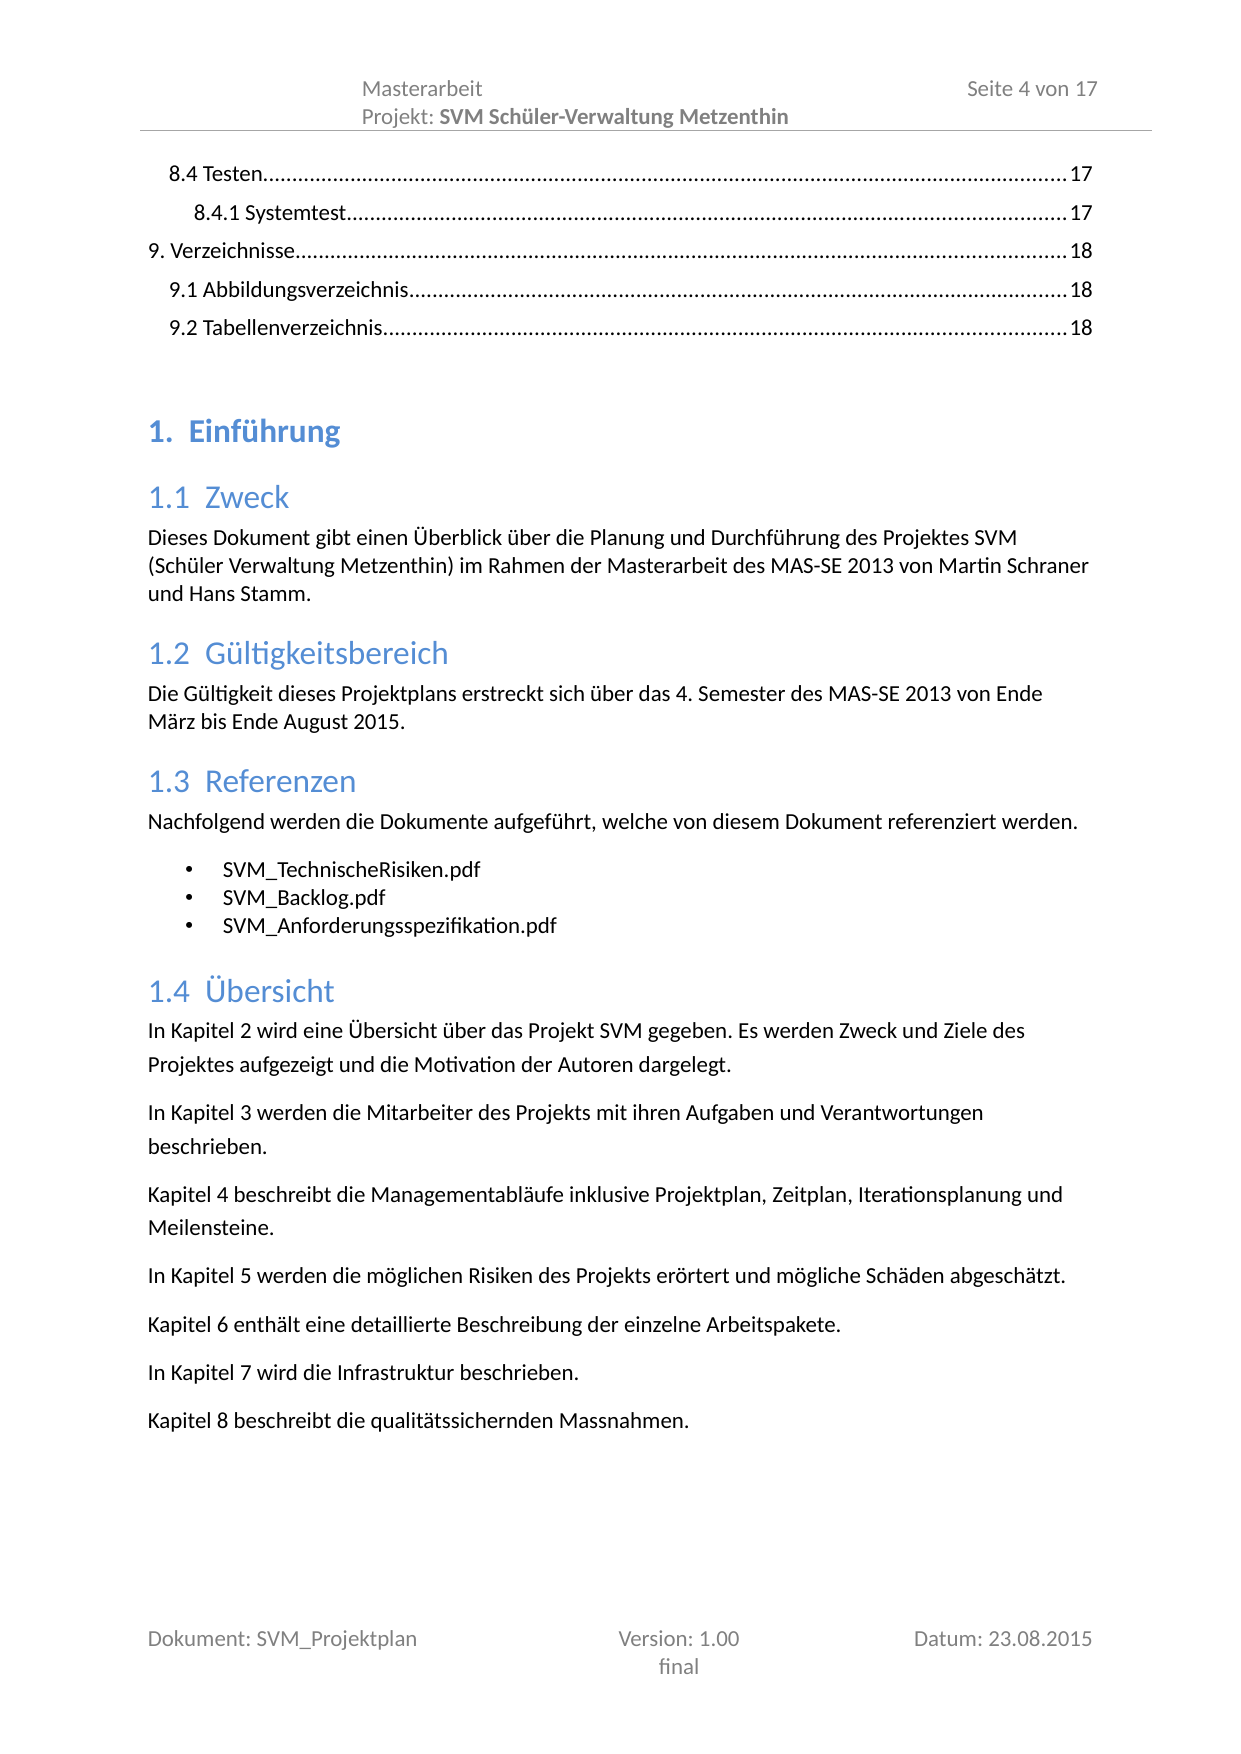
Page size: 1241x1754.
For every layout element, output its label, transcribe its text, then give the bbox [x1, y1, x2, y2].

text Nachfolgend werden die Dokumente aufgeführt, welche von diesem Dokument referenziert werden. [148, 807, 1093, 835]
text 9.2 Tabellenverzeichnis 18 [168, 313, 1093, 341]
text 8.4 Testen 17 [168, 159, 1093, 187]
list SVM_TechnischeRisiken.pdf [185, 855, 1093, 883]
text Kapitel 6 enthält eine detaillierte Beschreibung der einzelne Arbeitspakete. [148, 1310, 1093, 1338]
list SVM_Backlog.pdf [185, 883, 1093, 911]
subtitle Einführung [148, 410, 1093, 451]
list SVM_Anforderungsspezifikation.pdf [185, 911, 1093, 939]
text 9.1 Abbildungsverzeichnis 18 [168, 275, 1093, 303]
subtitle Zweck [148, 476, 1093, 517]
text In Kapitel 7 wird die Infrastruktur beschrieben. [148, 1358, 1093, 1386]
text 9. Verzeichnisse 18 [148, 236, 1093, 264]
text In Kapitel 5 werden die möglichen Risiken des Projekts erörtert und mögliche Schäden abgeschätzt. [148, 1262, 1093, 1289]
text In Kapitel 2 wird eine Übersicht über das Projekt SVM gegeben. Es werden Zweck und Ziele des Projektes aufgezeigt und die Motivation der Autoren dargelegt. [148, 1017, 1093, 1078]
text Kapitel 4 beschreibt die Managementabläufe inklusive Projektplan, Zeitplan, Iterationsplanung und Meilensteine. [148, 1180, 1093, 1241]
subtitle Gültigkeitsbereich [148, 632, 1093, 673]
text Kapitel 8 beschreibt die qualitätssichernden Massnahmen. [148, 1406, 1093, 1434]
subtitle Übersicht [148, 969, 1093, 1010]
text 8.4.1 Systemtest 17 [193, 198, 1093, 226]
text In Kapitel 3 werden die Mitarbeiter des Projekts mit ihren Aufgaben und Verantwortungen beschrieben. [148, 1098, 1093, 1160]
text Dieses Dokument gibt einen Überblick über die Planung und Durchführung des Projektes SVM (Schüler Verwaltung Metzenthin) im Rahmen der Masterarbeit des MAS-SE 2013 von Martin Schraner und Hans Stamm. [148, 523, 1093, 607]
text Die Gültigkeit dieses Projektplans erstreckt sich über das 4. Semester des MAS-SE 2013 von Ende März bis Ende August 2015. [148, 679, 1093, 735]
subtitle Referenzen [148, 760, 1093, 801]
